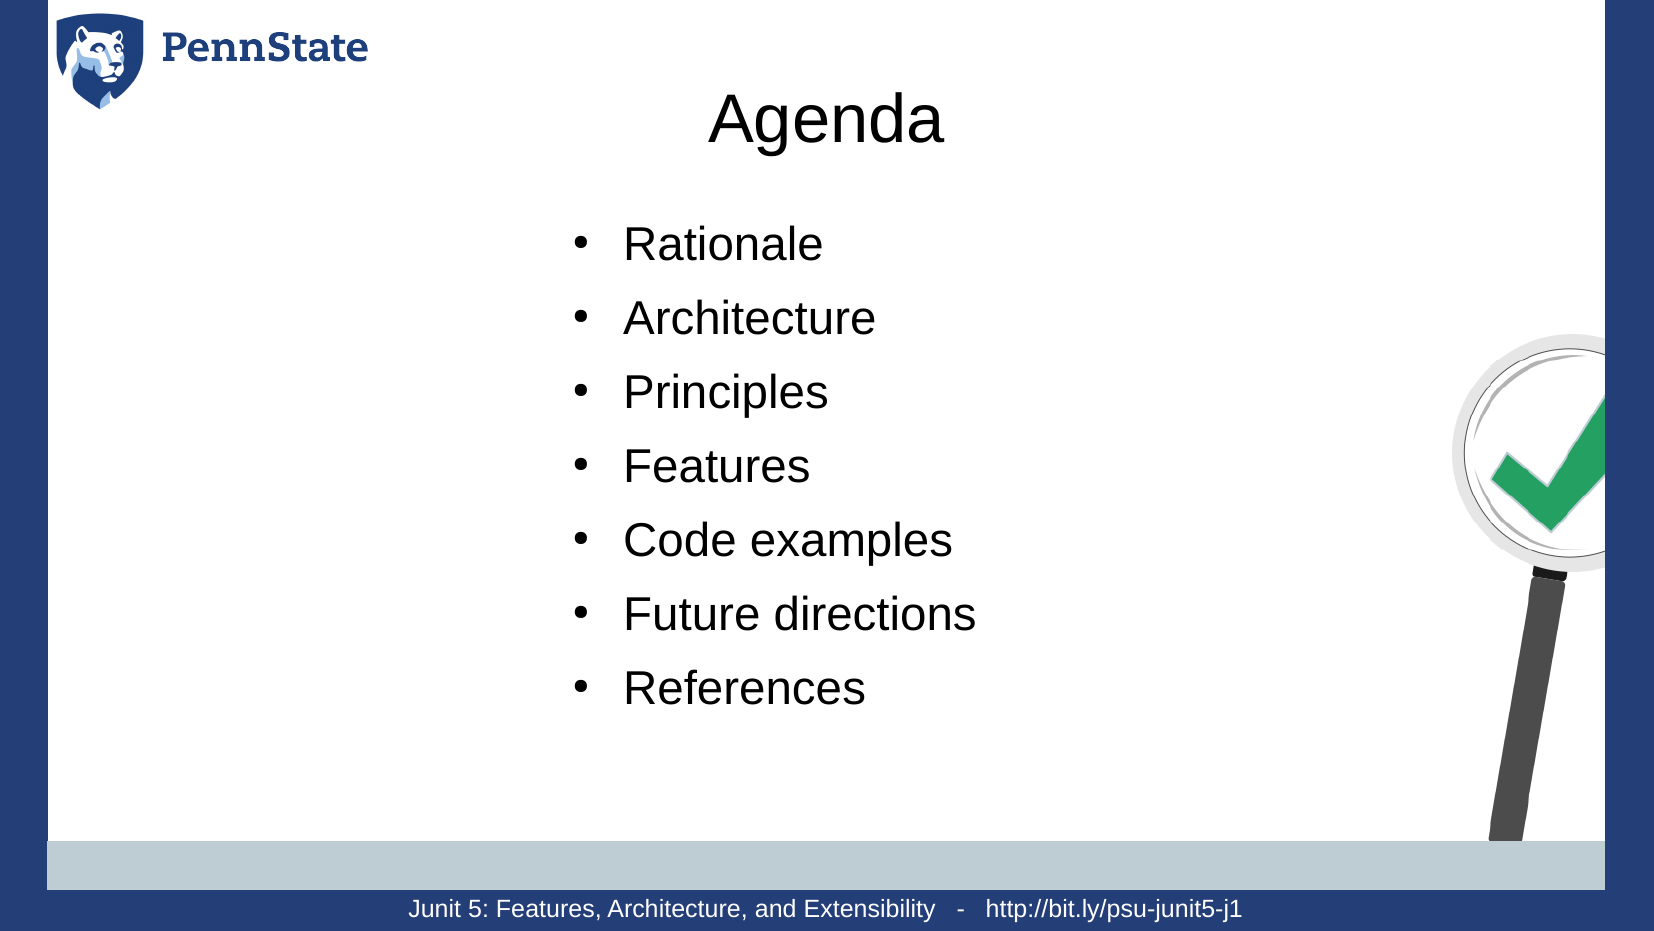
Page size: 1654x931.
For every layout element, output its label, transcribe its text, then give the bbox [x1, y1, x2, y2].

list Rationale Architecture Principles Features Code examples Future directions References [555, 217, 1098, 721]
picture [1452, 334, 1605, 841]
title Agenda [82, 41, 1571, 197]
picture [48, 0, 411, 152]
